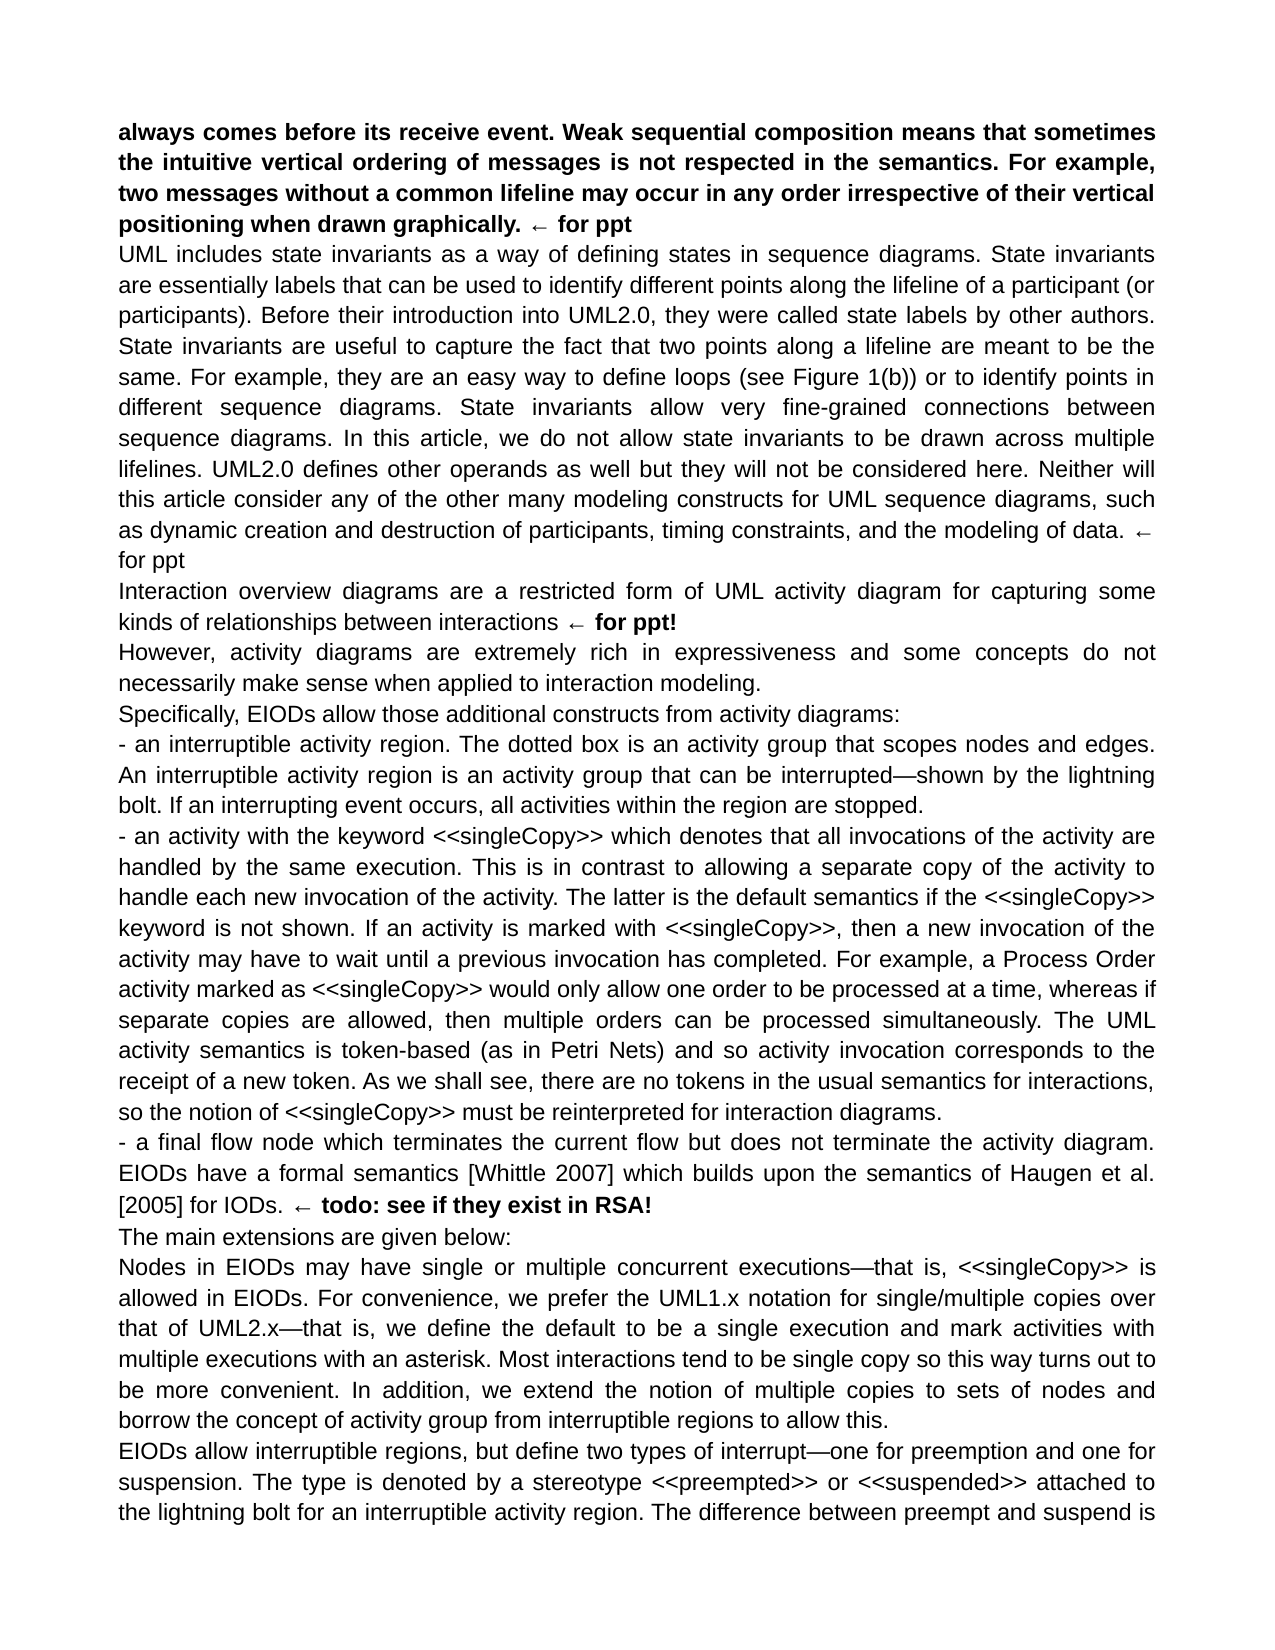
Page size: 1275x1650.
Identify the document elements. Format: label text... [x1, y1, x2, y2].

text always comes before its receive event. Weak sequential composition means that sometimes the intuitive vertical ordering of messages is not respected in the semantics. For example, two messages without a common lifeline may occur in any order irrespective of their vertical positioning when drawn graphically. ← for ppt [118, 118, 1157, 237]
text The main extensions are given below: [118, 1223, 1157, 1250]
text EIODs allow interruptible regions, but define two types of interrupt—one for preemption and one for suspension. The type is denoted by a stereotype <<preempted>> or <<suspended>> attached to the lightning bolt for an interruptible activity region. The difference between preempt and suspend is [118, 1437, 1157, 1525]
text UML includes state invariants as a way of defining states in sequence diagrams. State invariants are essentially labels that can be used to identify different points along the lifeline of a participant (or participants). Before their introduction into UML2.0, they were called state labels by other authors. State invariants are useful to capture the fact that two points along a lifeline are meant to be the same. For example, they are an easy way to define loops (see Figure 1(b)) or to identify points in different sequence diagrams. State invariants allow very fine-grained connections between sequence diagrams. In this article, we do not allow state invariants to be drawn across multiple lifelines. UML2.0 defines other operands as well but they will not be considered here. Neither will this article consider any of the other many modeling constructs for UML sequence diagrams, such as dynamic creation and destruction of participants, timing constraints, and the modeling of data. ← for ppt [118, 241, 1157, 574]
text Specifically, EIODs allow those additional constructs from activity diagrams: [118, 700, 1157, 727]
text - a final flow node which terminates the current flow but does not terminate the activity diagram. EIODs have a formal semantics [Whittle 2007] which builds upon the semantics of Haugen et al. [2005] for IODs. ← todo: see if they exist in RSA! [118, 1129, 1157, 1219]
text - an interruptible activity region. The dotted box is an activity group that scopes nodes and edges. An interruptible activity region is an activity group that can be interrupted—shown by the lightning bolt. If an interrupting event occurs, all activities within the region are stopped. [118, 731, 1157, 819]
text However, activity diagrams are extremely rich in expressiveness and some concepts do not necessarily make sense when applied to interaction modeling. [118, 639, 1157, 696]
text Interaction overview diagrams are a restricted form of UML activity diagram for capturing some kinds of relationships between interactions ← for ppt! [118, 577, 1157, 635]
text - an activity with the keyword <<singleCopy>> which denotes that all invocations of the activity are handled by the same execution. This is in contrast to allowing a separate copy of the activity to handle each new invocation of the activity. The latter is the default semantics if the <<singleCopy>> keyword is not shown. If an activity is marked with <<singleCopy>>, then a new invocation of the activity may have to wait until a previous invocation has completed. For example, a Process Order activity marked as <<singleCopy>> would only allow one order to be processed at a time, whereas if separate copies are allowed, then multiple orders can be processed simultaneously. The UML activity semantics is token-based (as in Petri Nets) and so activity invocation corresponds to the receipt of a new token. As we shall see, there are no tokens in the usual semantics for interactions, so the notion of <<singleCopy>> must be reinterpreted for interaction diagrams. [118, 822, 1157, 1125]
text Nodes in EIODs may have single or multiple concurrent executions—that is, <<singleCopy>> is allowed in EIODs. For convenience, we prefer the UML1.x notation for single/multiple copies over that of UML2.x—that is, we define the default to be a single execution and mark activities with multiple executions with an asterisk. Most interactions tend to be single copy so this way turns out to be more convenient. In addition, we extend the notion of multiple copies to sets of nodes and borrow the concept of activity group from interruptible regions to allow this. [118, 1253, 1157, 1433]
